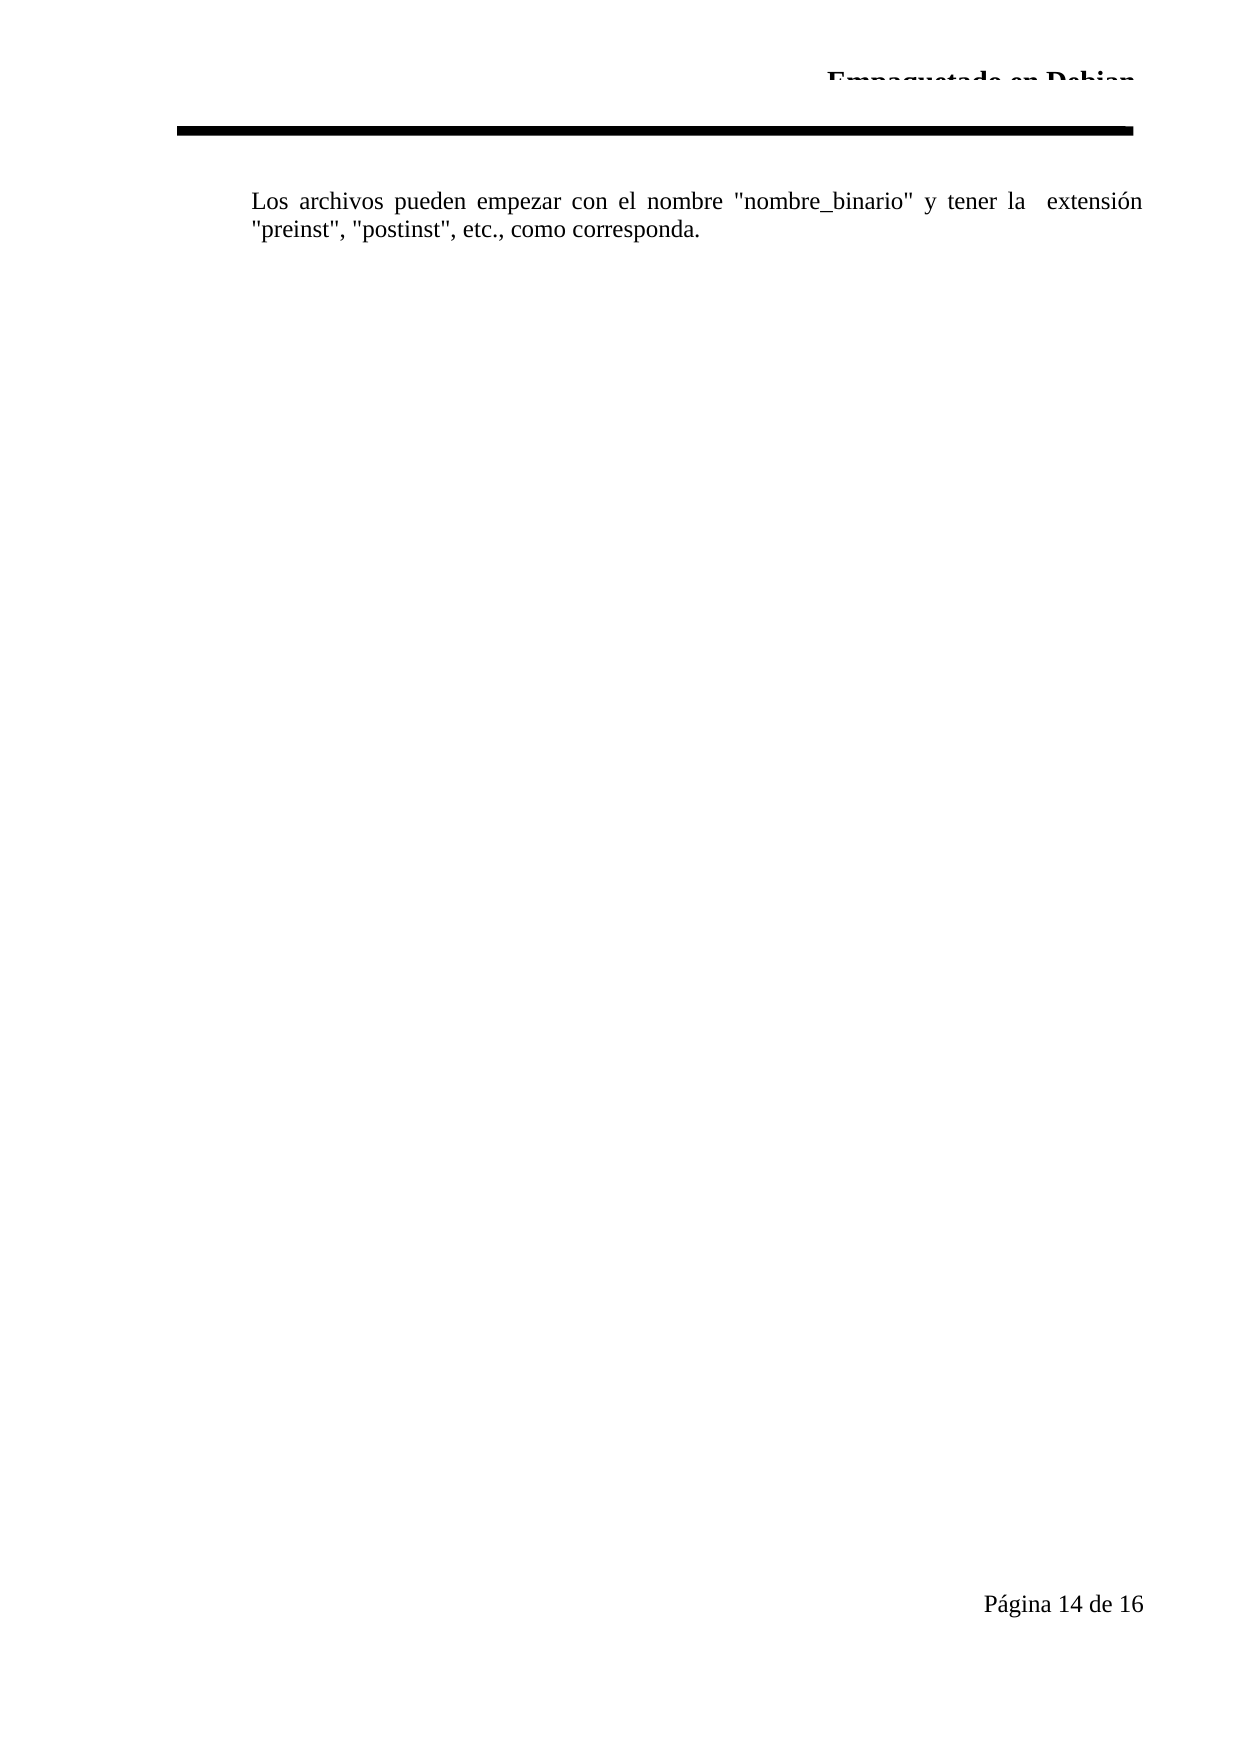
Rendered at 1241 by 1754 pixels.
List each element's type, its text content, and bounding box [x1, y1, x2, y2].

text Los archivos pueden empezar con el nombre "nombre_binario" y tener la extensión "preinst", "postinst", etc., como corresponda. [251, 187, 1144, 243]
